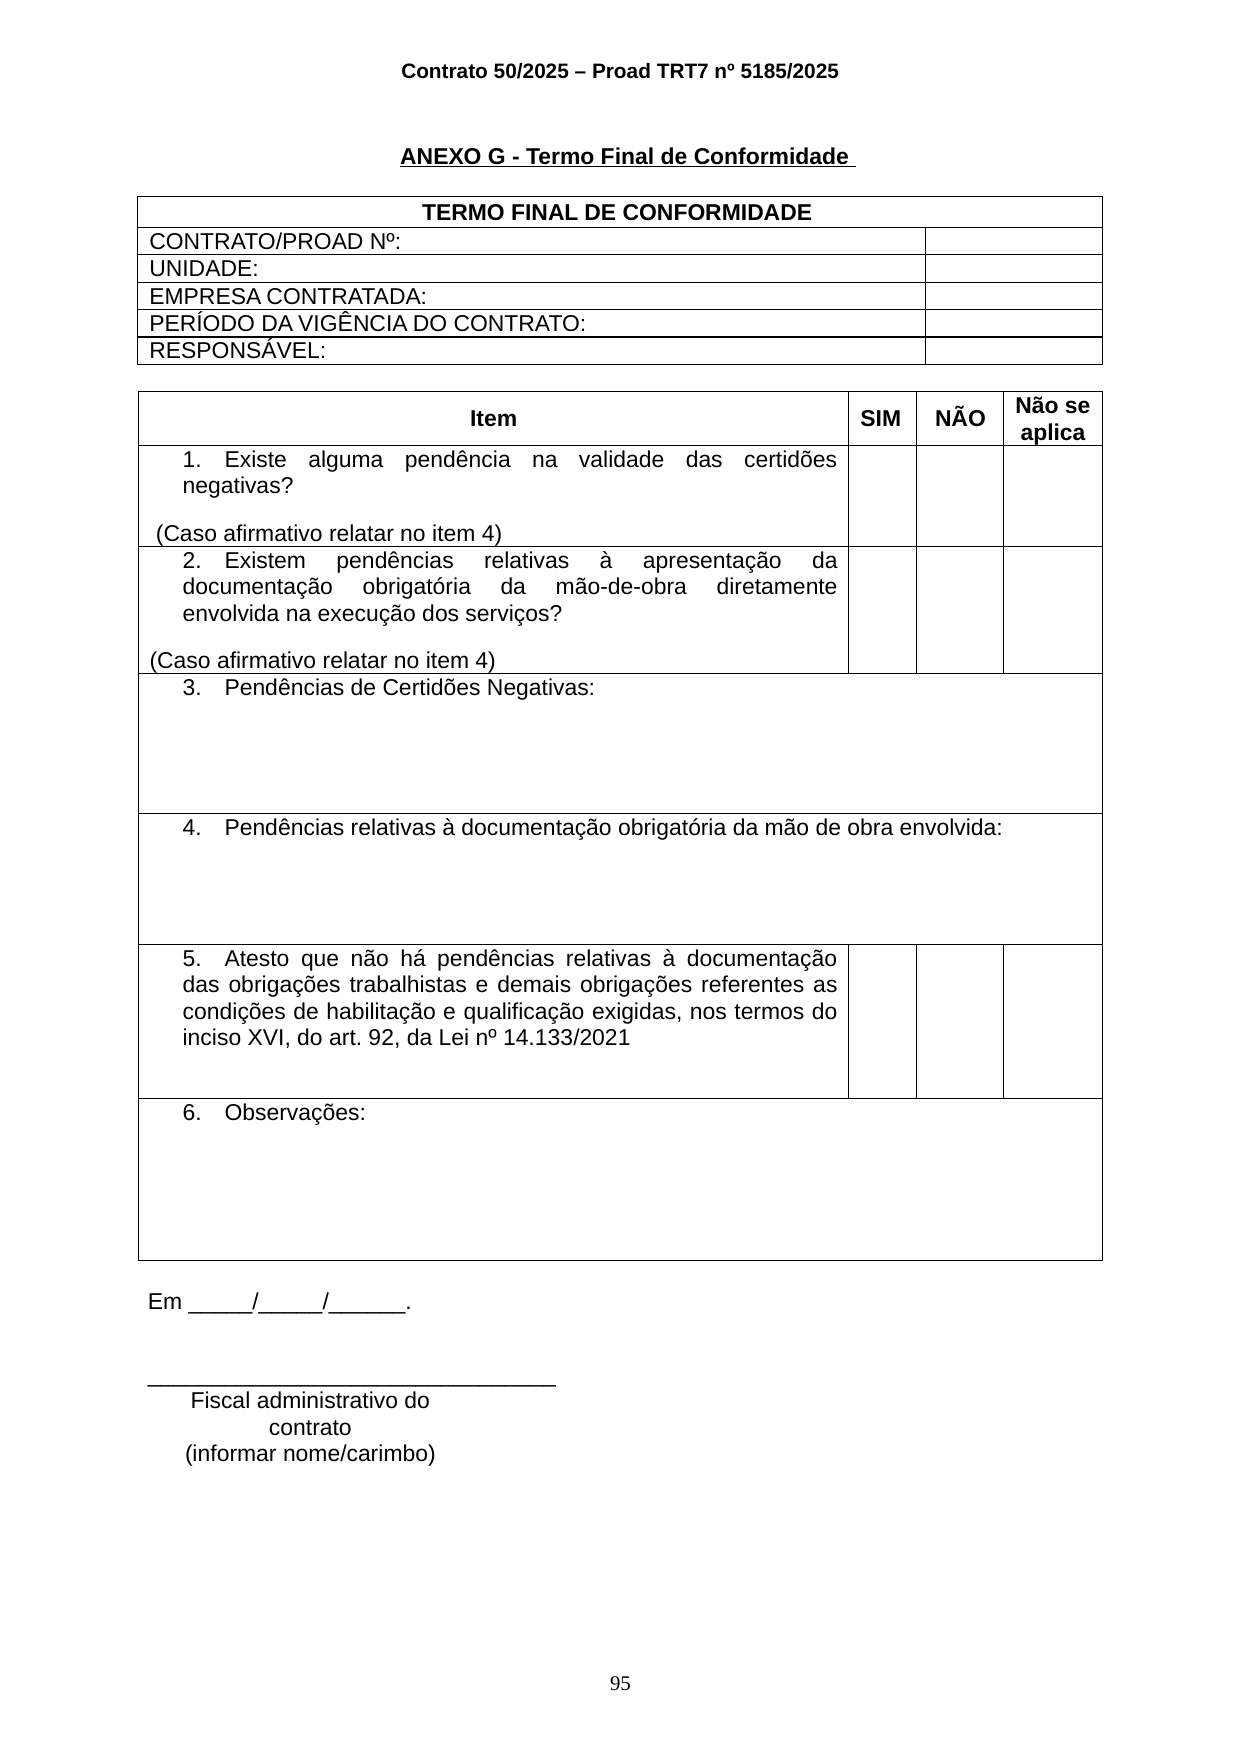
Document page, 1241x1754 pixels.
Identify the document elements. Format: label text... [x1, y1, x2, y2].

table_cell [849, 945, 916, 1098]
table_cell [926, 228, 1102, 254]
text Fiscal administrativo do contrato [148, 1387, 472, 1440]
text (informar nome/carimbo) [148, 1440, 472, 1467]
table_cell CONTRATO/PROAD Nº: [138, 228, 925, 254]
table_cell [917, 547, 1003, 673]
table_cell [1004, 547, 1102, 673]
table_cell UNIDADE: [138, 255, 925, 282]
table_cell [926, 338, 1102, 364]
table_cell [917, 446, 1003, 546]
text ANEXO G - Termo Final de Conformidade [148, 143, 1108, 169]
table_cell [926, 255, 1102, 282]
table_cell [1004, 446, 1102, 546]
table_cell PERÍODO DA VIGÊNCIA DO CONTRATO: [138, 310, 925, 336]
table_header SIM [849, 392, 916, 445]
table_cell [1004, 945, 1102, 1098]
table_cell RESPONSÁVEL: [138, 338, 925, 364]
table_cell Existem pendências relativas à apresentação da documentação obrigatória da mão-de-obra diretamente envolvida na execução dos serviços? (Caso afirmativo relatar no item 4) [139, 547, 848, 673]
text ________________________________ [148, 1361, 1092, 1387]
table_cell Observações: [139, 1099, 1102, 1260]
table_header Item [139, 392, 848, 445]
table_cell Pendências relativas à documentação obrigatória da mão de obra envolvida: [139, 814, 1102, 944]
table_cell [926, 283, 1102, 309]
table_cell Atesto que não há pendências relativas à documentação das obrigações trabalhistas e demais obrigações referentes as condições de habilitação e qualificação exigidas, nos termos do inciso XVI, do art. 92, da Lei nº 14.133/2021 [139, 945, 848, 1098]
table_cell [849, 446, 916, 546]
table_header Não se aplica [1004, 392, 1102, 445]
table_cell Existe alguma pendência na validade das certidões negativas? (Caso afirmativo relatar no item 4) [139, 446, 848, 546]
table_cell [849, 547, 916, 673]
table_cell EMPRESA CONTRATADA: [138, 283, 925, 309]
table_cell Pendências de Certidões Negativas: [139, 674, 1102, 813]
table_cell [917, 945, 1003, 1098]
table_cell [926, 310, 1102, 336]
table_header NÃO [917, 392, 1003, 445]
table_header TERMO FINAL DE CONFORMIDADE [138, 197, 1102, 227]
text Em _____/_____/______. [148, 1288, 1092, 1314]
